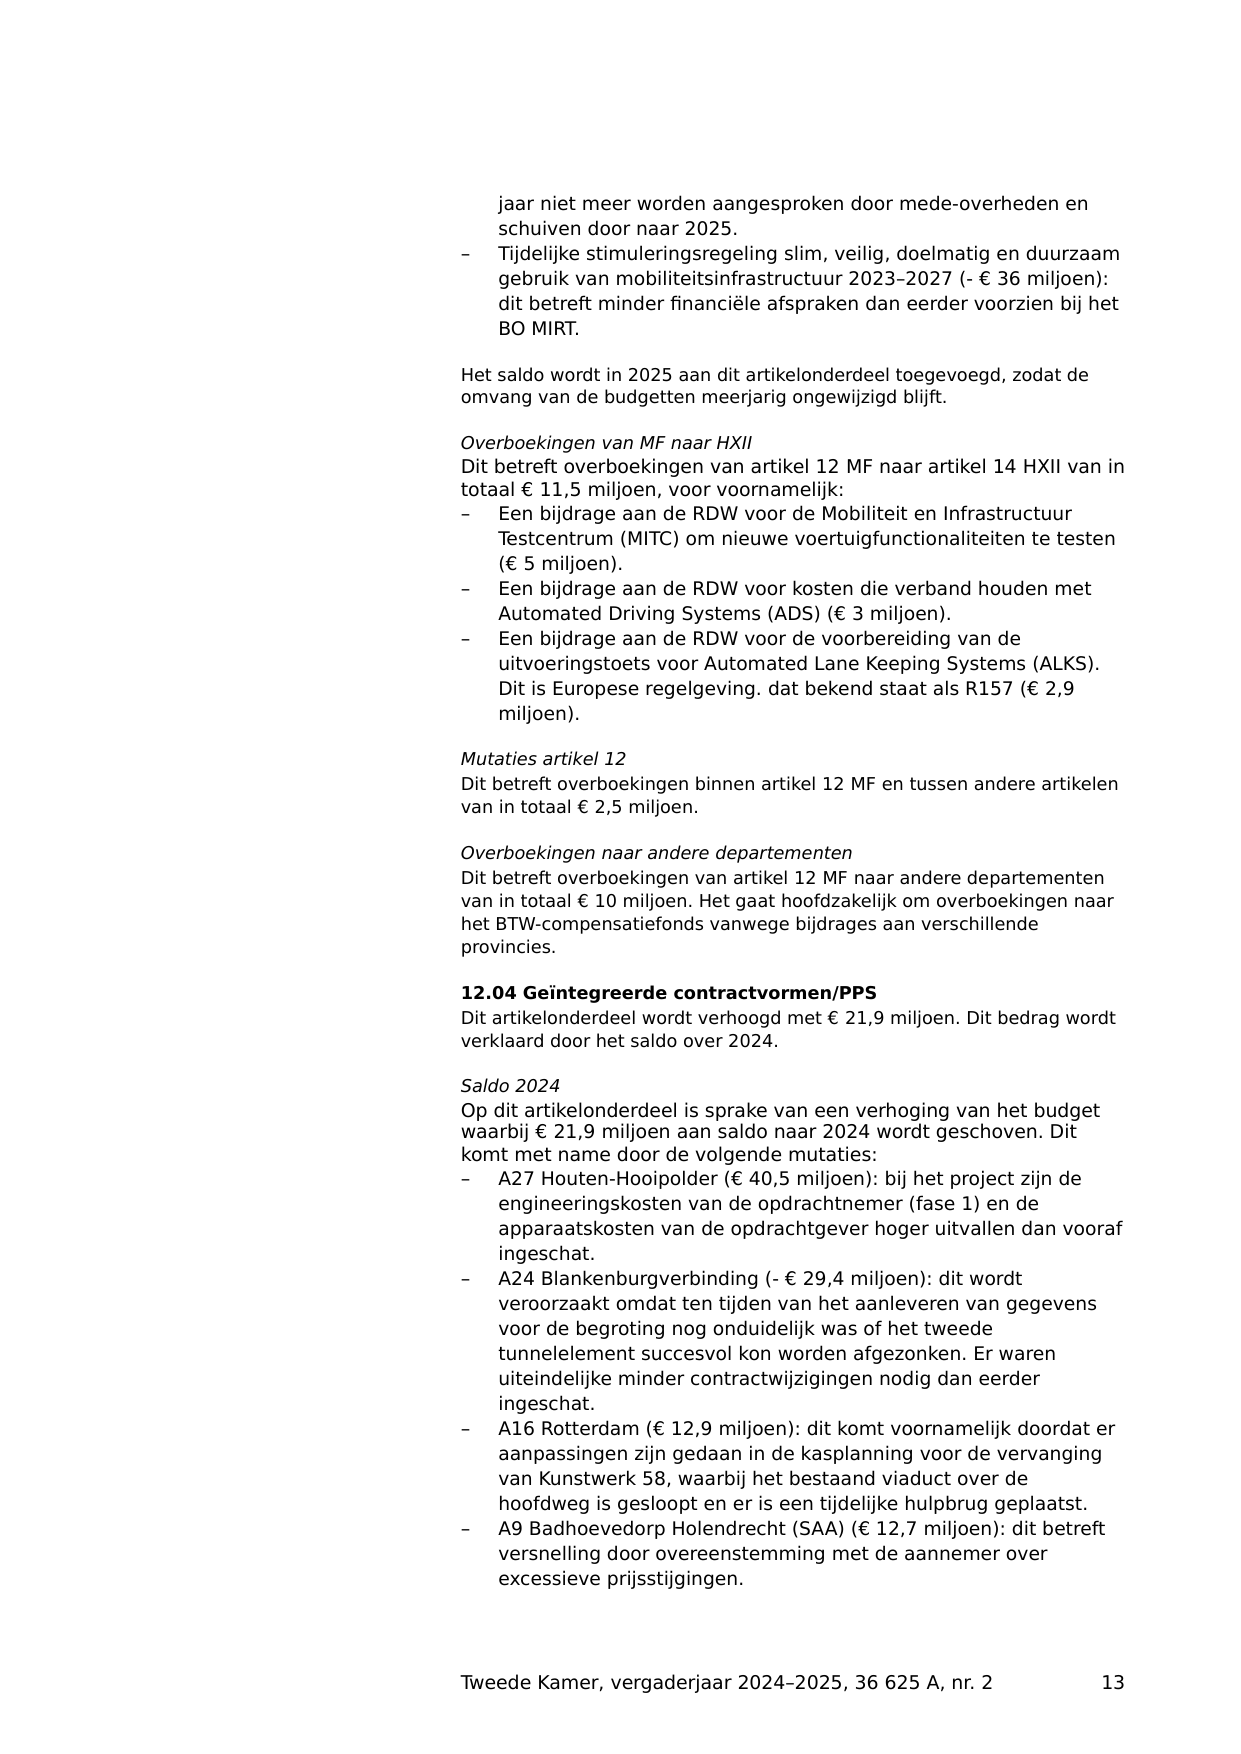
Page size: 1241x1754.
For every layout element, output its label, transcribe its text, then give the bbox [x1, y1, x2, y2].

text Dit betreft overboekingen van artikel 12 MF naar artikel 14 HXII van in totaal € 11,5 miljoen, voor voornamelijk: [461, 456, 1125, 500]
text Mutaties artikel 12 [461, 747, 1125, 770]
list Een bijdrage aan de RDW voor de voorbereiding van de uitvoeringstoets voor Automated Lane Keeping Systems (ALKS). Dit is Europese regelgeving. dat bekend staat als R157 (€ 2,9 miljoen). [461, 625, 1125, 725]
list A16 Rotterdam (€ 12,9 miljoen): dit komt voornamelijk doordat er aanpassingen zijn gedaan in de kasplanning voor de vervanging van Kunstwerk 58, waarbij het bestaand viaduct over de hoofdweg is gesloopt en er is een tijdelijke hulpbrug geplaatst. [461, 1415, 1125, 1515]
text Overboekingen van MF naar HXII [461, 431, 1125, 454]
list Een bijdrage aan de RDW voor kosten die verband houden met Automated Driving Systems (ADS) (€ 3 miljoen). [461, 575, 1125, 625]
list Tijdelijke stimuleringsregeling slim, veilig, doelmatig en duurzaam gebruik van mobiliteitsinfrastructuur 2023–2027 (- € 36 miljoen): dit betreft minder financiële afspraken dan eerder voorzien bij het BO MIRT. [461, 241, 1125, 341]
list A24 Blankenburgverbinding (- € 29,4 miljoen): dit wordt veroorzaakt omdat ten tijden van het aanleveren van gegevens voor de begroting nog onduidelijk was of het tweede tunnelelement succesvol kon worden afgezonken. Er waren uiteindelijke minder contractwijzigingen nodig dan eerder ingeschat. [461, 1265, 1125, 1415]
list A9 Badhoevedorp Holendrecht (SAA) (€ 12,7 miljoen): dit betreft versnelling door overeenstemming met de aannemer over excessieve prijsstijgingen. [461, 1515, 1125, 1590]
text 12.04 Geïntegreerde contractvormen/PPS [461, 981, 1125, 1004]
text Dit betreft overboekingen van artikel 12 MF naar andere departementen van in totaal € 10 miljoen. Het gaat hoofdzakelijk om overboekingen naar het BTW-compensatiefonds vanwege bijdrages aan verschillende provincies. [461, 866, 1125, 958]
text Het saldo wordt in 2025 aan dit artikelonderdeel toegevoegd, zodat de omvang van de budgetten meerjarig ongewĳzigd blĳft. [461, 363, 1125, 408]
list A27 Houten-Hooipolder (€ 40,5 miljoen): bij het project zijn de engineeringskosten van de opdrachtnemer (fase 1) en de apparaatskosten van de opdrachtgever hoger uitvallen dan vooraf ingeschat. [461, 1165, 1125, 1265]
text Overboekingen naar andere departementen [461, 841, 1125, 864]
text Saldo 2024 [461, 1074, 1125, 1097]
text Dit artikelonderdeel wordt verhoogd met € 21,9 miljoen. Dit bedrag wordt verklaard door het saldo over 2024. [461, 1006, 1125, 1052]
list jaar niet meer worden aangesproken door mede-overheden en schuiven door naar 2025. [461, 191, 1125, 241]
text Op dit artikelonderdeel is sprake van een verhoging van het budget waarbij € 21,9 miljoen aan saldo naar 2024 wordt geschoven. Dit komt met name door de volgende mutaties: [461, 1099, 1125, 1165]
text Dit betreft overboekingen binnen artikel 12 MF en tussen andere artikelen van in totaal € 2,5 miljoen. [461, 772, 1125, 818]
list Een bijdrage aan de RDW voor de Mobiliteit en Infrastructuur Testcentrum (MITC) om nieuwe voertuigfunctionaliteiten te testen (€ 5 miljoen). [461, 500, 1125, 575]
